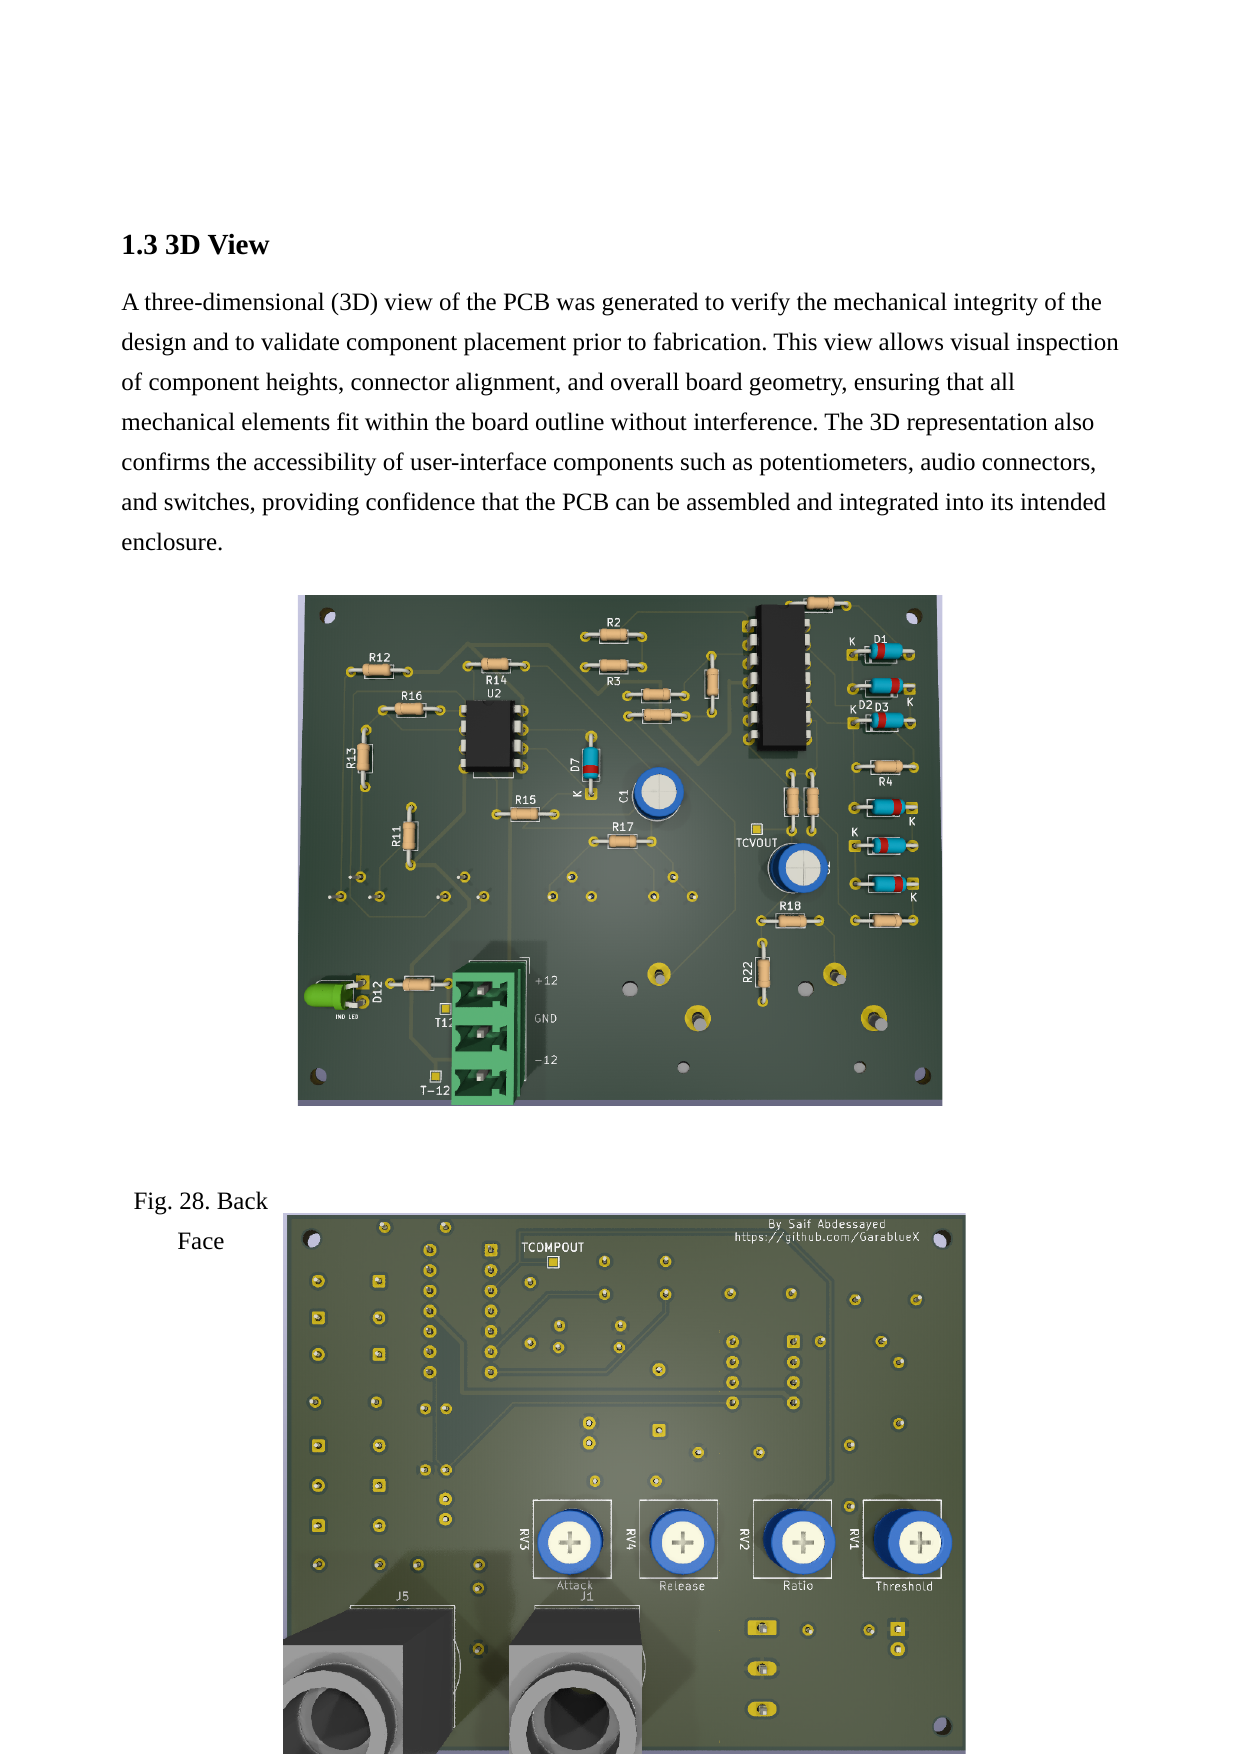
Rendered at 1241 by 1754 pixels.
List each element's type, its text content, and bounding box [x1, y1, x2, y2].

text of component heights, connector alignment, and overall board geometry, ensuring that all mechanical elements fit within the board outline without interference. The 3D representation also confirms the accessibility of user-interface components such as potentiometers, audio connectors, and switches, providing confidence that the PCB can be assembled and integrated into its intended enclosure. [118, 360, 1122, 559]
text design and to validate component placement prior to fabrication. This view allows visual inspection [119, 326, 1122, 359]
picture [283, 1213, 966, 1754]
text Fig. 28. Back Face [118, 1183, 1122, 1258]
text A three-dimensional (3D) view of the PCB was generated to verify the mechanical integrity of the [118, 284, 1122, 325]
text 1.3 3D View [119, 225, 272, 264]
text [273, 224, 1122, 264]
picture [297, 595, 943, 1106]
